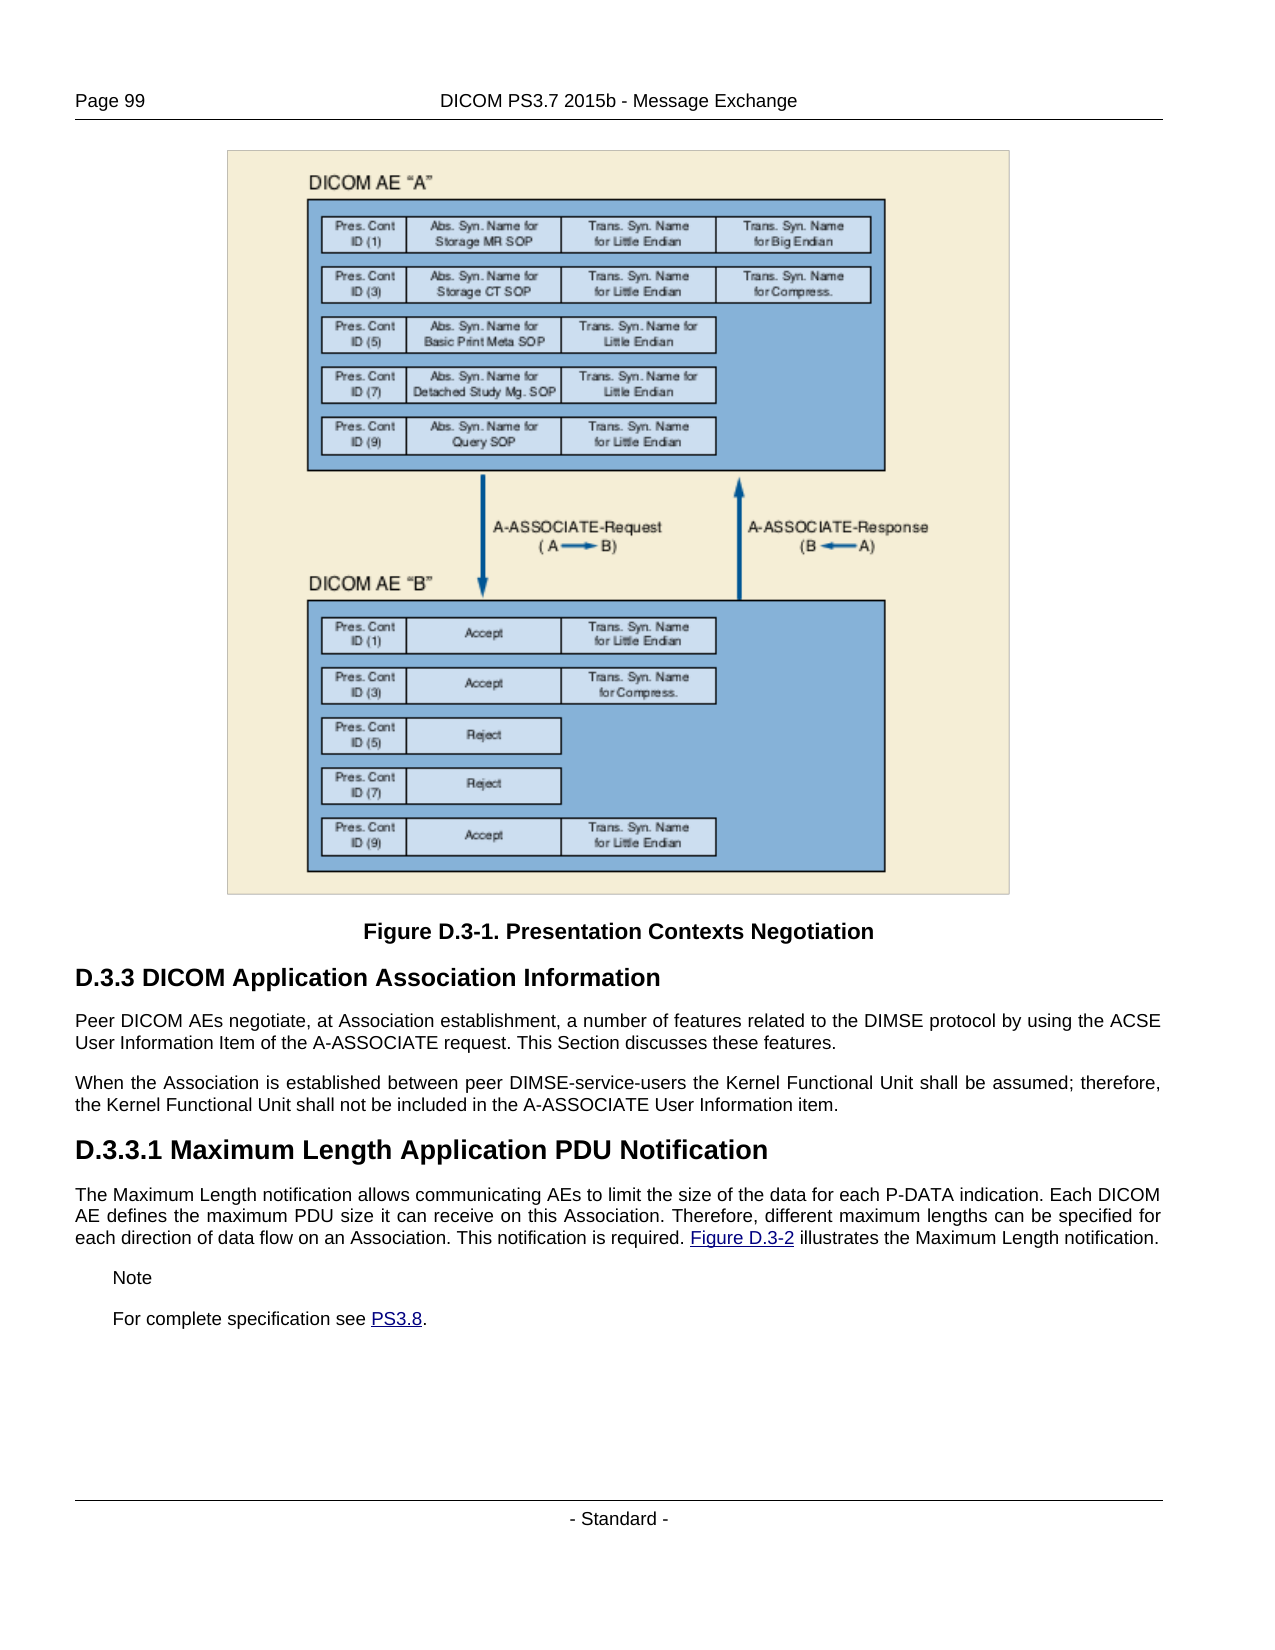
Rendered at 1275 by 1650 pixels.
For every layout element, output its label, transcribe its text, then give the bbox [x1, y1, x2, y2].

picture [226, 150, 1011, 896]
text When the Association is established between peer DIMSE-service-users the Kernel Functional Unit shall be assumed; therefore, the Kernel Functional Unit shall not be included in the A-ASSOCIATE User Information item. [75, 1072, 1162, 1115]
text D.3.3 DICOM Application Association Information [75, 962, 1162, 991]
text Note [112, 1267, 1125, 1289]
text Peer DICOM AEs negotiate, at Association establishment, a number of features related to the DIMSE protocol by using the ACSE User Information Item of the A-ASSOCIATE request. This Section discusses these features. [75, 1010, 1162, 1053]
text For complete specification see PS3.8. [112, 1307, 1125, 1329]
text Figure D.3-1. Presentation Contexts Negotiation [75, 918, 1162, 944]
text D.3.3.1 Maximum Length Application PDU Notification [75, 1134, 1162, 1165]
text The Maximum Length notification allows communicating AEs to limit the size of the data for each P-DATA indication. Each DICOM AE defines the maximum PDU size it can receive on this Association. Therefore, different maximum lengths can be specified for each direction of data flow on an Association. This notification is required. Figure D.3-2 illustrates the Maximum Length notification. [75, 1184, 1162, 1248]
